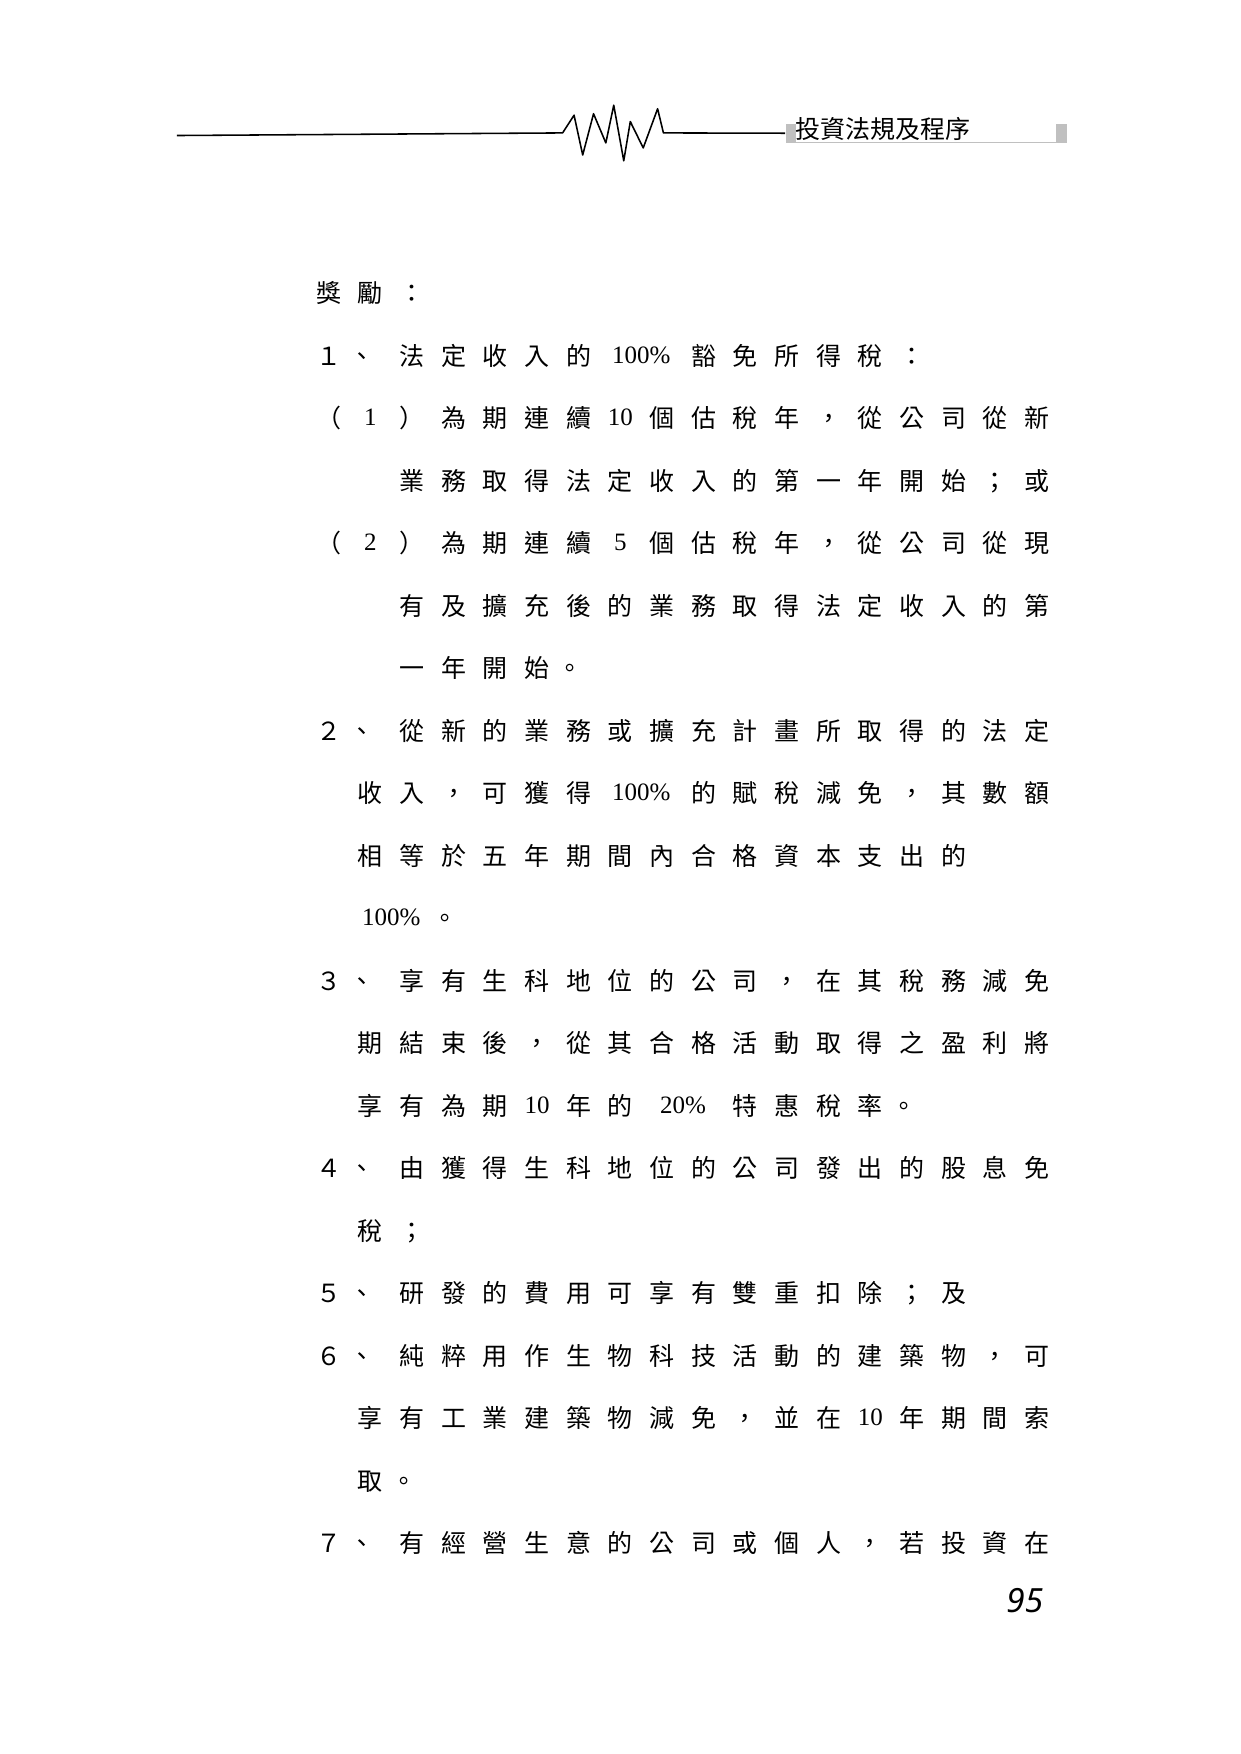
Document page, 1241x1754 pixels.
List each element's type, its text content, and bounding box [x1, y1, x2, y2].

text ５、研發的費用可享有雙重扣除；及 [281, 1250, 1058, 1313]
text 獎勵： [281, 250, 1058, 313]
text （2）為期連續5個估稅年，從公司從現有及擴充後的業務取得法定收入的第一年開始。 [306, 500, 1058, 688]
text ７、有經營生意的公司或個人，若投資在 [281, 1500, 1058, 1563]
text ３、享有生科地位的公司，在其稅務減免期結束後，從其合格活動取得之盈利將享有為期10年的20%特惠稅率。 [281, 938, 1058, 1125]
text １、法定收入的100%豁免所得稅： [281, 313, 1058, 375]
text ２、從新的業務或擴充計畫所取得的法定收入，可獲得100%的賦稅減免，其數額相等於五年期間內合格資本支出的100%。 [281, 688, 1058, 938]
text ４、由獲得生科地位的公司發出的股息免稅； [281, 1125, 1058, 1250]
text ６、純粹用作生物科技活動的建築物，可享有工業建築物減免，並在10年期間索取。 [281, 1313, 1058, 1500]
text （1）為期連續10個估稅年，從公司從新業務取得法定收入的第一年開始；或 [306, 375, 1058, 500]
